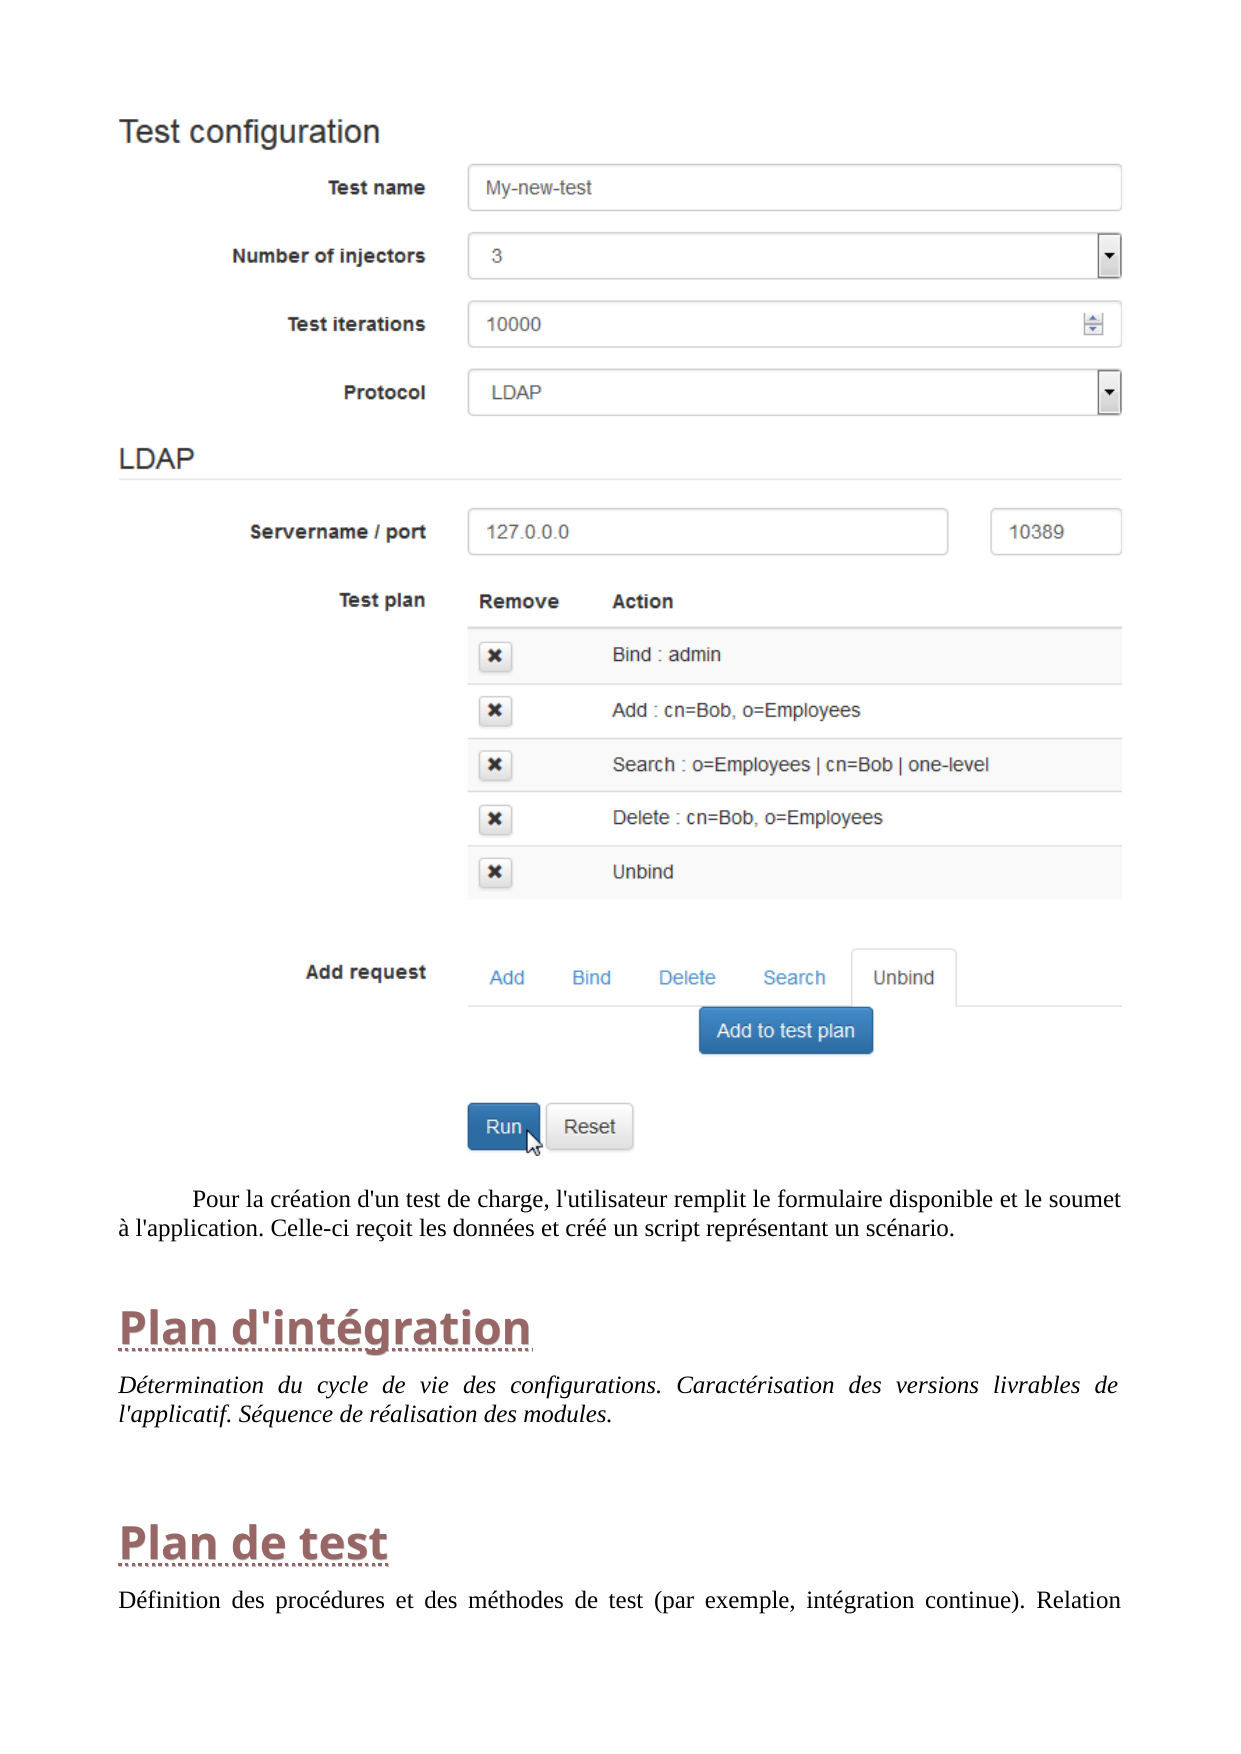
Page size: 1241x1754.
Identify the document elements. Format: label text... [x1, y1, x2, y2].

subtitle Plan d'intégration [118, 1295, 1122, 1358]
picture [118, 118, 1123, 1156]
text Définition des procédures et des méthodes de test (par exemple, intégration continue). Relation [118, 1585, 1122, 1614]
text Pour la création d'un test de charge, l'utilisateur remplit le formulaire disponible et le soumet à l'application. Celle-ci reçoit les données et créé un script représentant un scénario. [118, 1184, 1122, 1242]
text Détermination du cycle de vie des configurations. Caractérisation des versions livrables de l'applicatif. Séquence de réalisation des modules. [118, 1370, 1122, 1428]
subtitle Plan de test [118, 1510, 1122, 1573]
